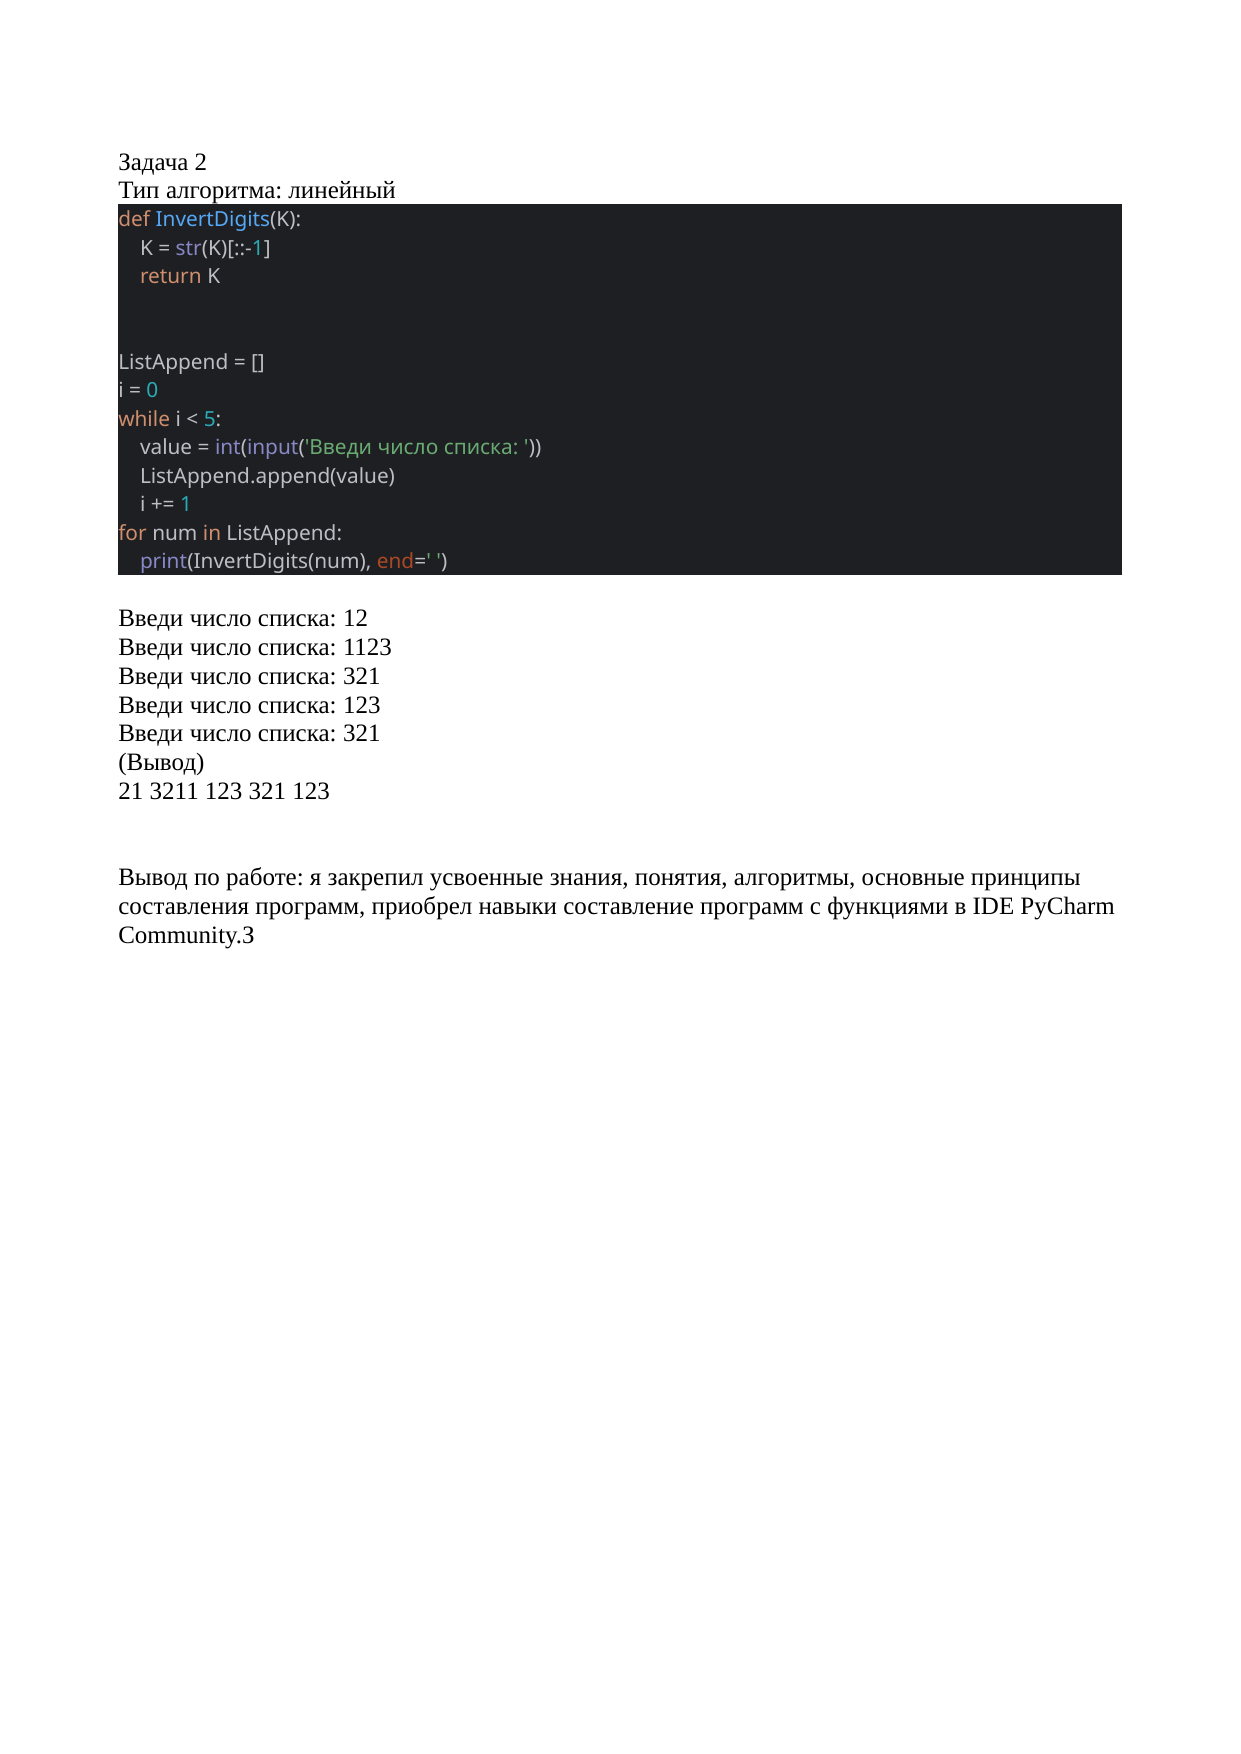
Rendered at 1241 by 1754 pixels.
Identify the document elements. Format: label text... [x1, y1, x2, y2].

text Введи число списка: 321 [118, 661, 1122, 690]
text def InvertDigits(K): K = str(K)[::-1] return K ListAppend = [] i = 0 while i < 5: value = int(input('Введи число списка: ')) ListAppend.append(value) i += 1 for num in ListAppend: print(InvertDigits(num), end=' ') [118, 204, 1122, 575]
text (Вывод) [118, 747, 1122, 776]
text Введи число списка: 123 [118, 690, 1122, 718]
text Задача 2 [118, 147, 1122, 176]
text Введи число списка: 321 [118, 718, 1122, 747]
text Введи число списка: 1123 [118, 632, 1122, 661]
text Тип алгоритма: линейный [118, 176, 1122, 204]
text Введи число списка: 12 [118, 603, 1122, 632]
text Вывод по работе: я закрепил усвоенные знания, понятия, алгоритмы, основные принципы составления программ, приобрел навыки составление программ с функциями в IDE PyCharm Community.З [118, 862, 1122, 948]
text 21 3211 123 321 123 [118, 776, 1122, 805]
